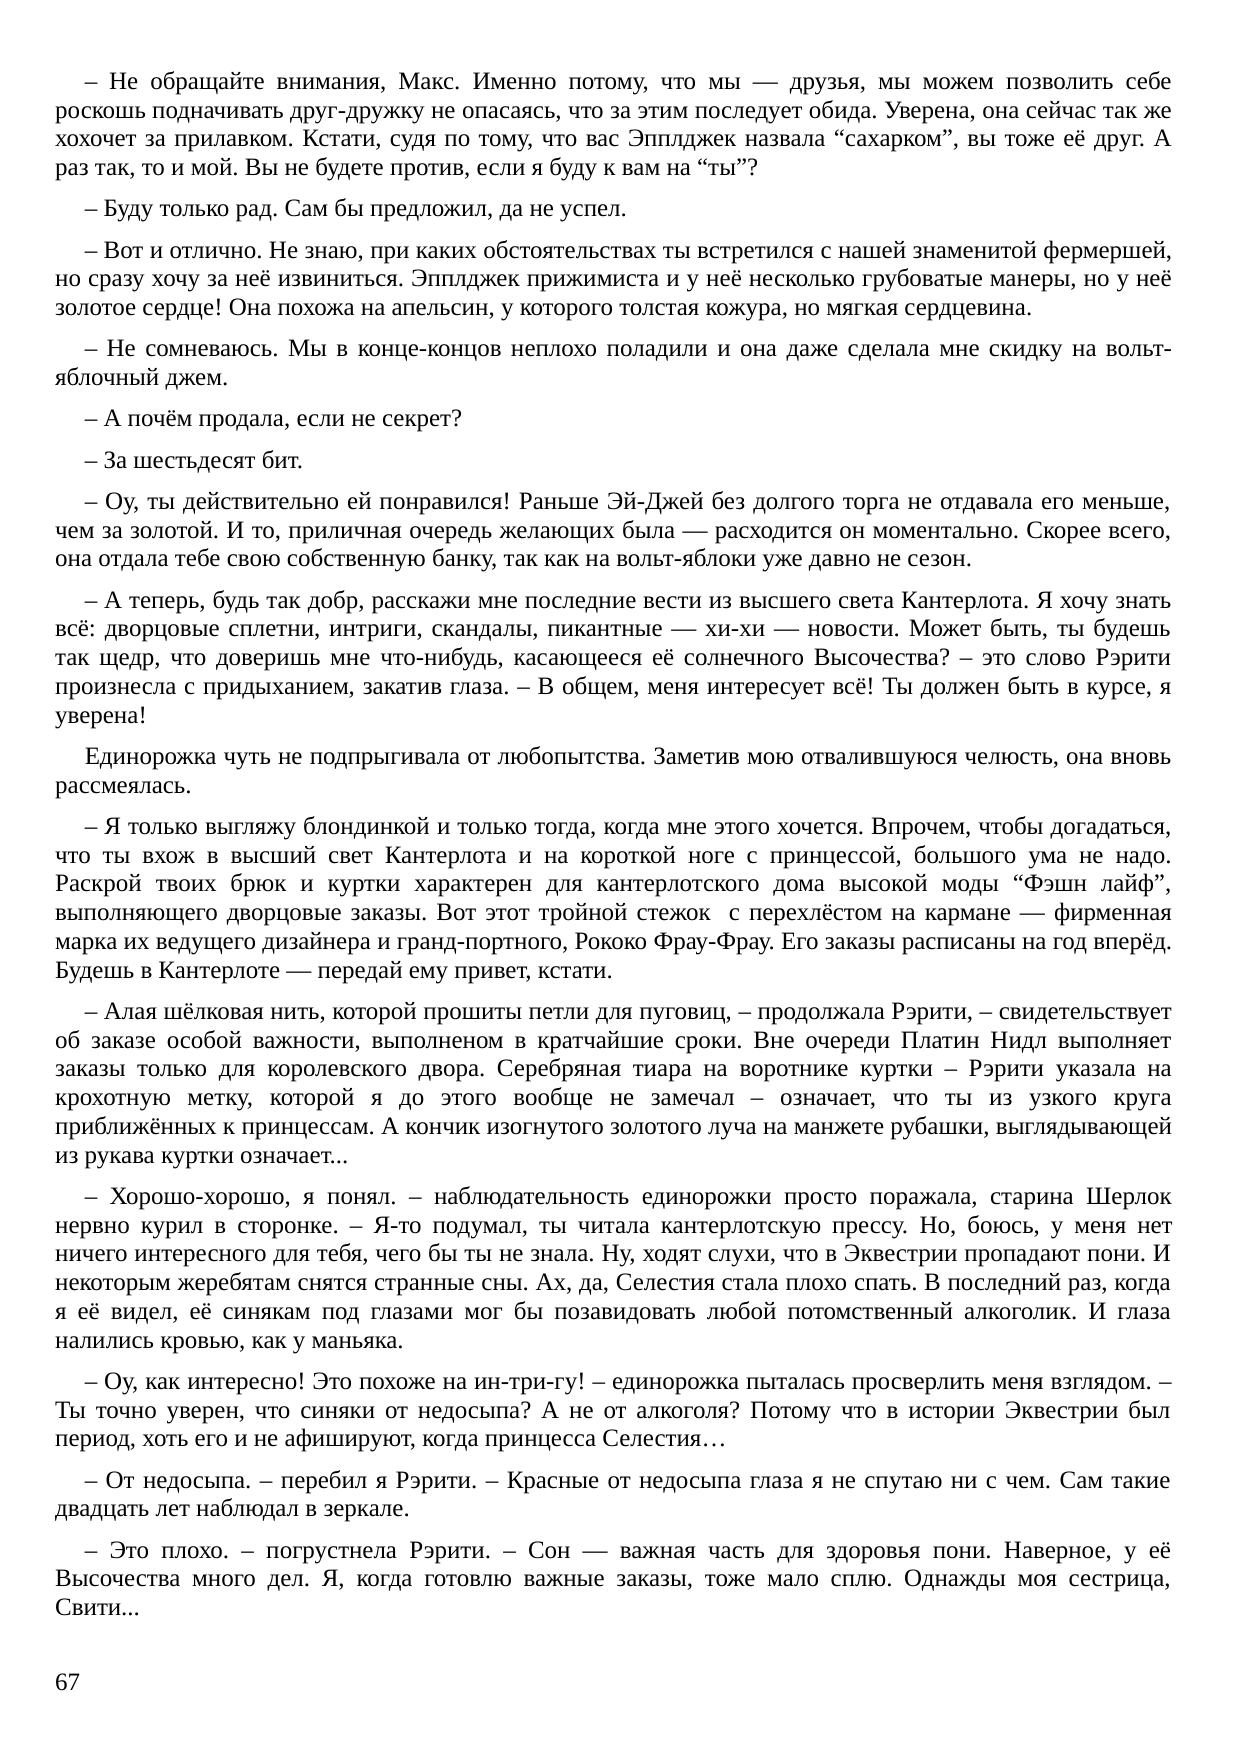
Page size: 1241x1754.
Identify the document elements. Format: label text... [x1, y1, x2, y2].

text – От недосыпа. – перебил я Рэрити. – Красные от недосыпа глаза я не спутаю ни с чем. Сам такие двадцать лет наблюдал в зеркале. [55, 1465, 1173, 1522]
text – Алая шёлковая нить, которой прошиты петли для пуговиц, – продолжала Рэрити, – свидетельствует об заказе особой важности, выполненом в кратчайшие сроки. Вне очереди Платин Нидл выполняет заказы только для королевского двора. Серебряная тиара на воротнике куртки – Рэрити указала на крохотную метку, которой я до этого вообще не замечал – означает, что ты из узкого круга приближённых к принцессам. А кончик изогнутого золотого луча на манжете рубашки, выглядывающей из рукава куртки означает... [55, 996, 1173, 1168]
text – Не сомневаюсь. Мы в конце-концов неплохо поладили и она даже сделала мне скидку на вольт-яблочный джем. [55, 333, 1173, 391]
text – А теперь, будь так добр, расскажи мне последние вести из высшего света Кантерлота. Я хочу знать всё: дворцовые сплетни, интриги, скандалы, пикантные — хи-хи — новости. Может быть, ты будешь так щедр, что доверишь мне что-нибудь, касающееся её солнечного Высочества? – это слово Рэрити произнесла с придыханием, закатив глаза. – В общем, меня интересует всё! Ты должен быть в курсе, я уверена! [55, 585, 1173, 728]
text – Не обращайте внимания, Макс. Именно потому, что мы — друзья, мы можем позволить себе роскошь подначивать друг-дружку не опасаясь, что за этим последует обида. Уверена, она сейчас так же хохочет за прилавком. Кстати, судя по тому, что вас Эпплджек назвала “сахарком”, вы тоже её друг. А раз так, то и мой. Вы не будете против, если я буду к вам на “ты”? [55, 66, 1173, 181]
text Единорожка чуть не подпрыгивала от любопытства. Заметив мою отвалившуюся челюсть, она вновь рассмеялась. [55, 741, 1173, 798]
text – Буду только рад. Сам бы предложил, да не успел. [55, 193, 1173, 222]
text – За шестьдесят бит. [55, 445, 1173, 473]
text – Я только выгляжу блондинкой и только тогда, когда мне этого хочется. Впрочем, чтобы догадаться, что ты вхож в высший свет Кантерлота и на короткой ноге с принцессой, большого ума не надо. Раскрой твоих брюк и куртки характерен для кантерлотского дома высокой моды “Фэшн лайф”, выполняющего дворцовые заказы. Вот этот тройной стежок с перехлёстом на кармане — фирменная марка их ведущего дизайнера и гранд-портного, Рококо Фрау-Фрау. Его заказы расписаны на год вперёд. Будешь в Кантерлоте — передай ему привет, кстати. [55, 811, 1173, 983]
text – Хорошо-хорошо, я понял. – наблюдательность единорожки просто поражала, старина Шерлок нервно курил в сторонке. – Я-то подумал, ты читала кантерлотскую прессу. Но, боюсь, у меня нет ничего интересного для тебя, чего бы ты не знала. Ну, ходят слухи, что в Эквестрии пропадают пони. И некоторым жеребятам снятся странные сны. Ах, да, Селестия стала плохо спать. В последний раз, когда я её видел, её синякам под глазами мог бы позавидовать любой потомственный алкоголик. И глаза налились кровью, как у маньяка. [55, 1181, 1173, 1353]
text – Оу, ты действительно ей понравился! Раньше Эй-Джей без долгого торга не отдавала его меньше, чем за золотой. И то, приличная очередь желающих была — расходится он моментально. Скорее всего, она отдала тебе свою собственную банку, так как на вольт-яблоки уже давно не сезон. [55, 486, 1173, 572]
text – Оу, как интересно! Это похоже на ин-три-гу! – единорожка пыталась просверлить меня взглядом. – Ты точно уверен, что синяки от недосыпа? А не от алкоголя? Потому что в истории Эквестрии был период, хоть его и не афишируют, когда принцесса Селестия… [55, 1366, 1173, 1452]
text – Вот и отлично. Не знаю, при каких обстоятельствах ты встретился с нашей знаменитой фермершей, но сразу хочу за неё извиниться. Эпплджек прижимиста и у неё несколько грубоватые манеры, но у неё золотое сердце! Она похожа на апельсин, у которого толстая кожура, но мягкая сердцевина. [55, 235, 1173, 321]
text – А почём продала, если не секрет? [55, 403, 1173, 432]
text – Это плохо. – погрустнела Рэрити. – Сон — важная часть для здоровья пони. Наверное, у её Высочества много дел. Я, когда готовлю важные заказы, тоже мало сплю. Однажды моя сестрица, Свити... [55, 1535, 1173, 1621]
